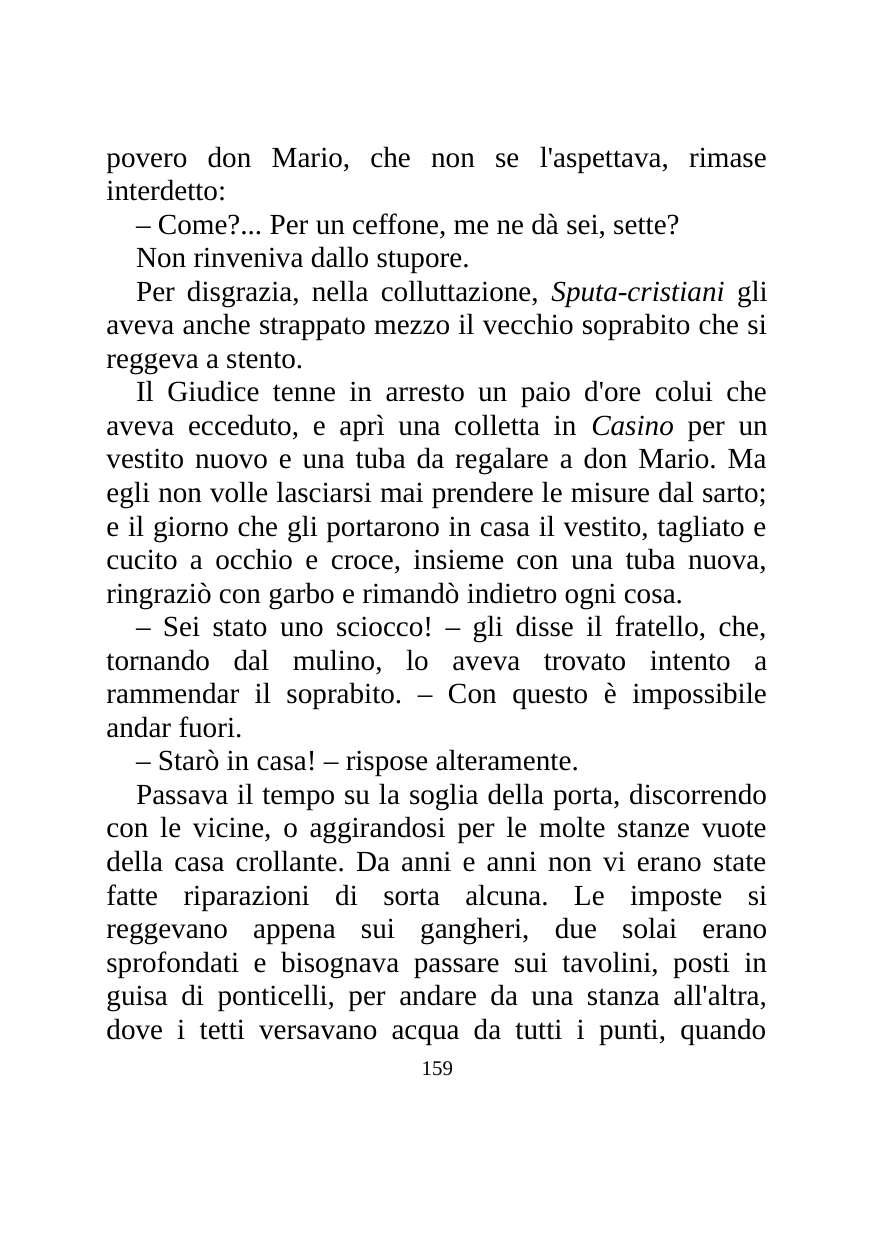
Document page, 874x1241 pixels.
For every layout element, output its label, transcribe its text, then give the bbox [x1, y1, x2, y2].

text – Come?... Per un ceffone, me ne dà sei, sette? [106, 207, 768, 240]
text – Sei stato uno sciocco! – gli disse il fratello, che, tornando dal mulino, lo aveva trovato intento a rammendar il soprabito. – Con questo è impossibile andar fuori. [106, 609, 768, 743]
text Passava il tempo su la soglia della porta, discorrendo con le vicine, o aggirandosi per le molte stanze vuote della casa crollante. Da anni e anni non vi erano state fatte riparazioni di sorta alcuna. Le imposte si reggevano appena sui gangheri, due solai erano sprofondati e bisognava passare sui tavolini, posti in guisa di ponticelli, per andare da una stanza all'altra, dove i tetti versavano acqua da tutti i punti, quando [106, 777, 768, 1045]
text – Starò in casa! – rispose alteramente. [106, 743, 768, 777]
text povero don Mario, che non se l'aspettava, rimase interdetto: [106, 140, 768, 207]
text Il Giudice tenne in arresto un paio d'ore colui che aveva ecceduto, e aprì una colletta in Casino per un vestito nuovo e una tuba da regalare a don Mario. Ma egli non volle lasciarsi mai prendere le misure dal sarto; e il giorno che gli portarono in casa il vestito, tagliato e cucito a occhio e croce, insieme con una tuba nuova, ringraziò con garbo e rimandò indietro ogni cosa. [106, 374, 768, 609]
text Per disgrazia, nella colluttazione, Sputa-cristiani gli aveva anche strappato mezzo il vecchio soprabito che si reggeva a stento. [106, 274, 768, 374]
text Non rinveniva dallo stupore. [106, 240, 768, 274]
